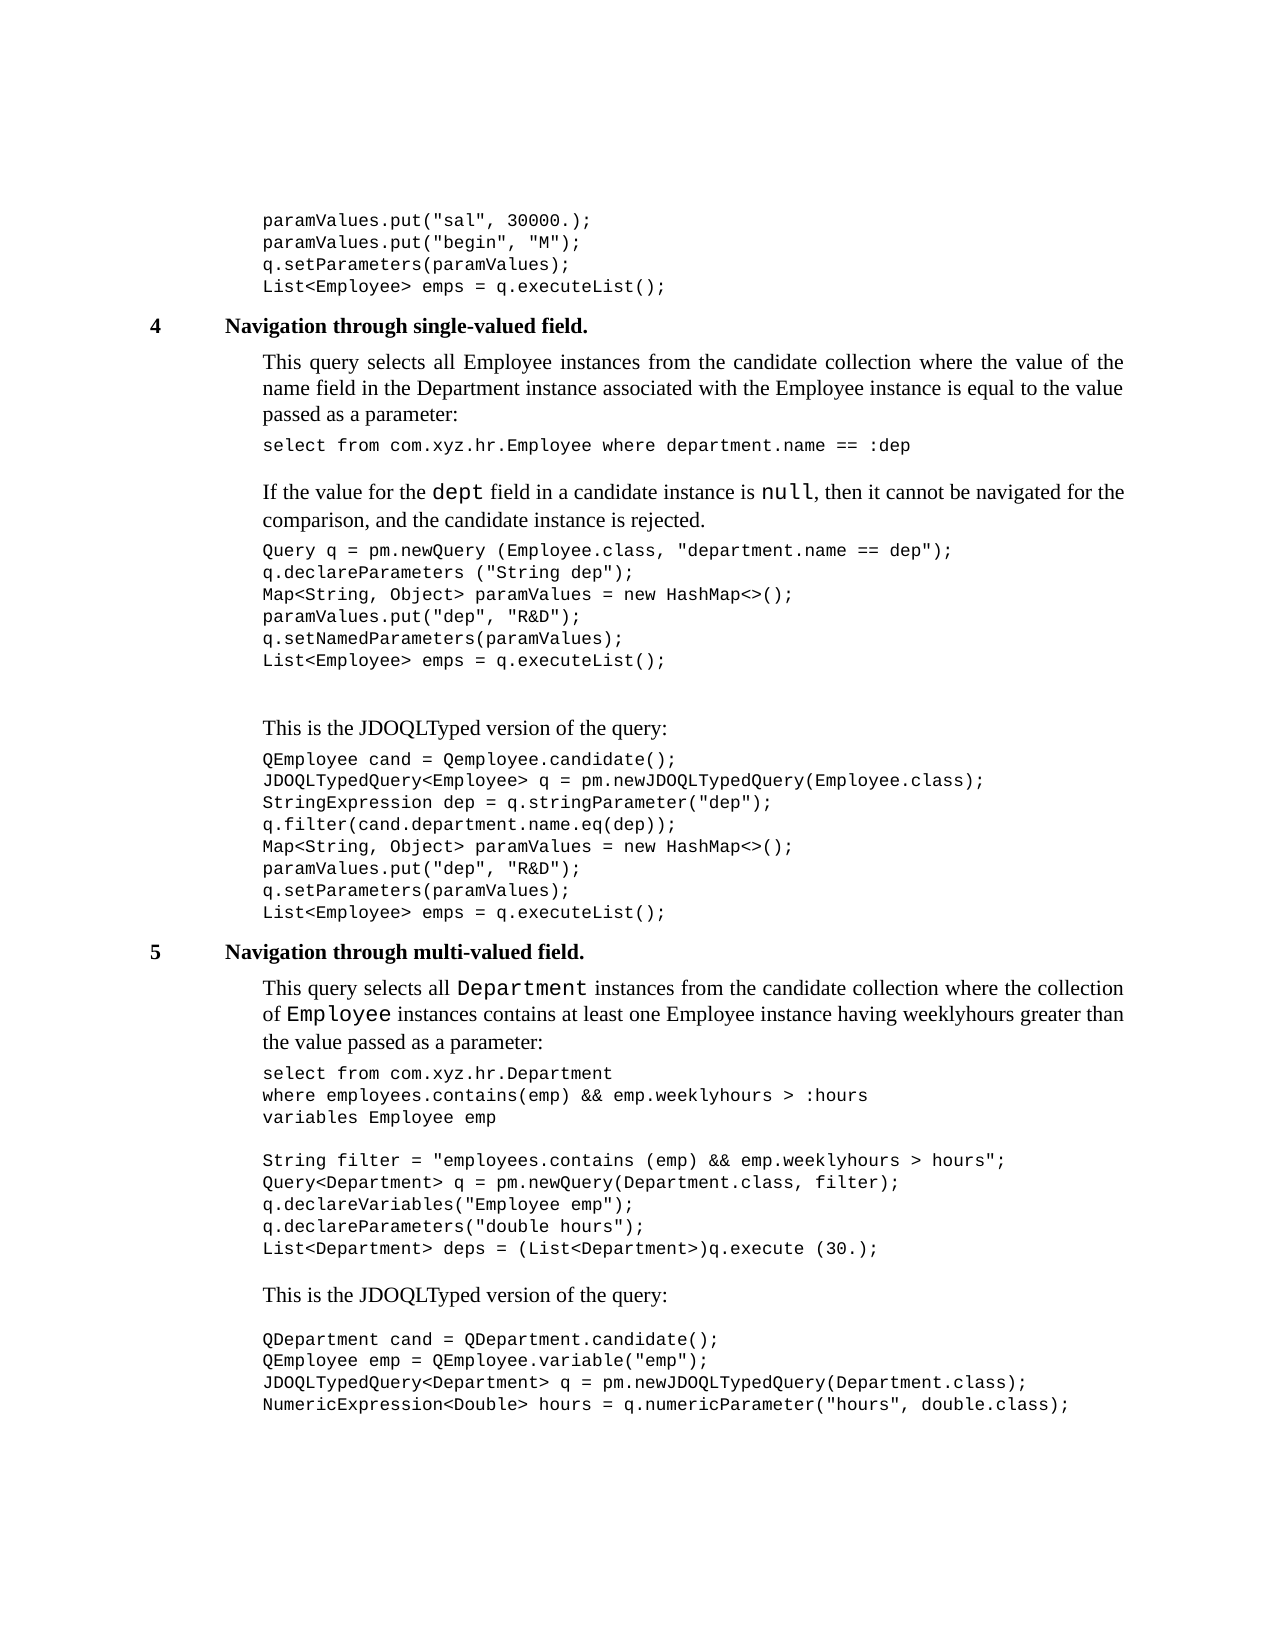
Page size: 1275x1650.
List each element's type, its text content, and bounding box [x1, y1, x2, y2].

text QEmployee emp = QEmployee.variable("emp"); [262, 1350, 1125, 1372]
text Map<String, Object> paramValues = new HashMap<>(); [262, 836, 1125, 858]
subtitle Navigation through multi-valued field. [150, 938, 1125, 964]
text List<Employee> emps = q.executeList(); [262, 902, 1125, 923]
text QDepartment cand = QDepartment.candidate(); [262, 1328, 1125, 1350]
text q.declareParameters("double hours"); [262, 1216, 1125, 1238]
text NumericExpression<Double> hours = q.numericParameter("hours", double.class); [262, 1394, 1125, 1416]
text q.setParameters(paramValues); [262, 880, 1125, 902]
text paramValues.put("sal", 30000.); [262, 210, 1125, 232]
text This query selects all Employee instances from the candidate collection where the value of the name field in the Department instance associated with the Employee instance is equal to the value passed as a parameter: [262, 348, 1125, 427]
text paramValues.put("dep", "R&D"); [262, 858, 1125, 880]
text JDOQLTypedQuery<Employee> q = pm.newJDOQLTypedQuery(Employee.class); [262, 770, 1125, 792]
text This query selects all Department instances from the candidate collection where the collection of Employee instances contains at least one Employee instance having weeklyhours greater than the value passed as a parameter: [262, 974, 1125, 1054]
text Map<String, Object> paramValues = new HashMap<>(); [262, 584, 1125, 606]
text q.declareVariables("Employee emp"); [262, 1194, 1125, 1216]
text select from com.xyz.hr.Department where employees.contains(emp) && emp.weeklyhours > :hours variables Employee emp [262, 1063, 1125, 1128]
text q.setParameters(paramValues); [262, 254, 1125, 276]
text If the value for the dept field in a candidate instance is null, then it cannot be navigated for the comparison, and the candidate instance is rejected. [262, 479, 1125, 532]
text q.filter(cand.department.name.eq(dep)); [262, 814, 1125, 836]
subtitle Navigation through single-valued field. [150, 312, 1125, 338]
text paramValues.put("dep", "R&D"); [262, 606, 1125, 628]
text q.setNamedParameters(paramValues); [262, 628, 1125, 649]
text Query<Department> q = pm.newQuery(Department.class, filter); [262, 1172, 1125, 1194]
text q.declareParameters ("String dep"); [262, 562, 1125, 584]
text StringExpression dep = q.stringParameter("dep"); [262, 792, 1125, 814]
text List<Employee> emps = q.executeList(); [262, 276, 1125, 297]
text List<Employee> emps = q.executeList(); [262, 649, 1125, 671]
text Query q = pm.newQuery (Employee.class, "department.name == dep"); [262, 540, 1125, 562]
text select from com.xyz.hr.Employee where department.name == :dep [262, 435, 1125, 457]
text List<Department> deps = (List<Department>)q.execute (30.); [262, 1238, 1125, 1260]
text This is the JDOQLTyped version of the query: [262, 714, 1125, 740]
text This is the JDOQLTyped version of the query: [262, 1282, 1125, 1308]
text JDOQLTypedQuery<Department> q = pm.newJDOQLTypedQuery(Department.class); [262, 1372, 1125, 1394]
text QEmployee cand = Qemployee.candidate(); [262, 748, 1125, 770]
text String filter = "employees.contains (emp) && emp.weeklyhours > hours"; [262, 1150, 1125, 1172]
text paramValues.put("begin", "M"); [262, 232, 1125, 254]
